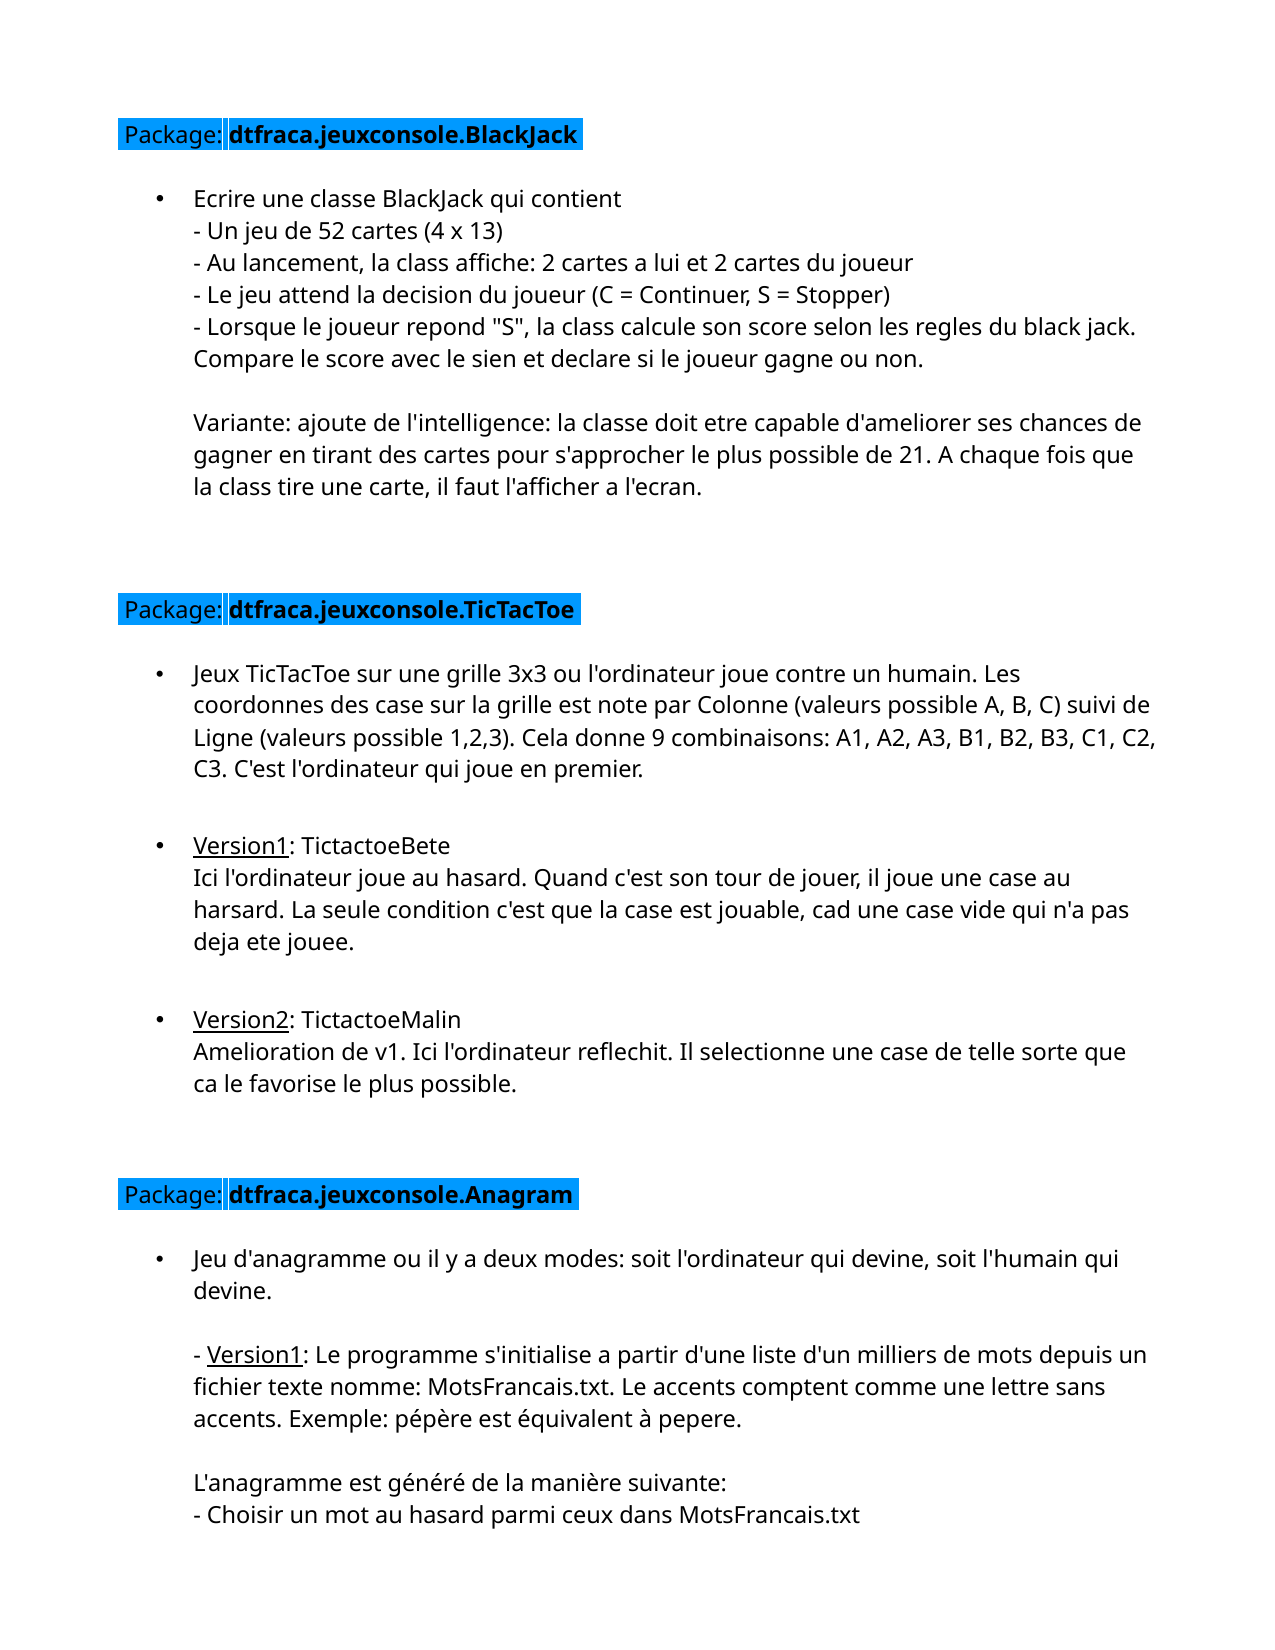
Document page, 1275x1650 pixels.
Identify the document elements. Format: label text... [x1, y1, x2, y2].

list Jeu d'anagramme ou il y a deux modes: soit l'ordinateur qui devine, soit l'humain qui devine. - Version1: Le programme s'initialise a partir d'une liste d'un milliers de mots depuis un fichier texte nomme: MotsFrancais.txt. Le accents comptent comme une lettre sans accents. Exemple: pépère est équivalent à pepere. L'anagramme est généré de la manière suivante: - Choisir un mot au hasard parmi ceux dans MotsFrancais.txt [156, 1242, 1157, 1530]
text Package: dtfraca.jeuxconsole.Anagram [118, 1178, 1157, 1210]
list Jeux TicTacToe sur une grille 3x3 ou l'ordinateur joue contre un humain. Les coordonnes des case sur la grille est note par Colonne (valeurs possible A, B, C) suivi de Ligne (valeurs possible 1,2,3). Cela donne 9 combinaisons: A1, A2, A3, B1, B2, B3, C1, C2, C3. C'est l'ordinateur qui joue en premier. [156, 657, 1157, 817]
text Package: dtfraca.jeuxconsole.TicTacToe [118, 593, 1157, 625]
list Version2: TictactoeMalin Amelioration de v1. Ici l'ordinateur reflechit. Il selectionne une case de telle sorte que ca le favorise le plus possible. [156, 1004, 1157, 1166]
text Package: dtfraca.jeuxconsole.BlackJack [118, 118, 1157, 150]
list Ecrire une classe BlackJack qui contient - Un jeu de 52 cartes (4 x 13) - Au lancement, la class affiche: 2 cartes a lui et 2 cartes du joueur - Le jeu attend la decision du joueur (C = Continuer, S = Stopper) - Lorsque le joueur repond "S", la class calcule son score selon les regles du black jack. Compare le score avec le sien et declare si le joueur gagne ou non. Variante: ajoute de l'intelligence: la classe doit etre capable d'ameliorer ses chances de gagner en tirant des cartes pour s'approcher le plus possible de 21. A chaque fois que la class tire une carte, il faut l'afficher a l'ecran. [156, 182, 1157, 536]
list Version1: TictactoeBete Ici l'ordinateur joue au hasard. Quand c'est son tour de jouer, il joue une case au harsard. La seule condition c'est que la case est jouable, cad une case vide qui n'a pas deja ete jouee. [156, 829, 1157, 991]
